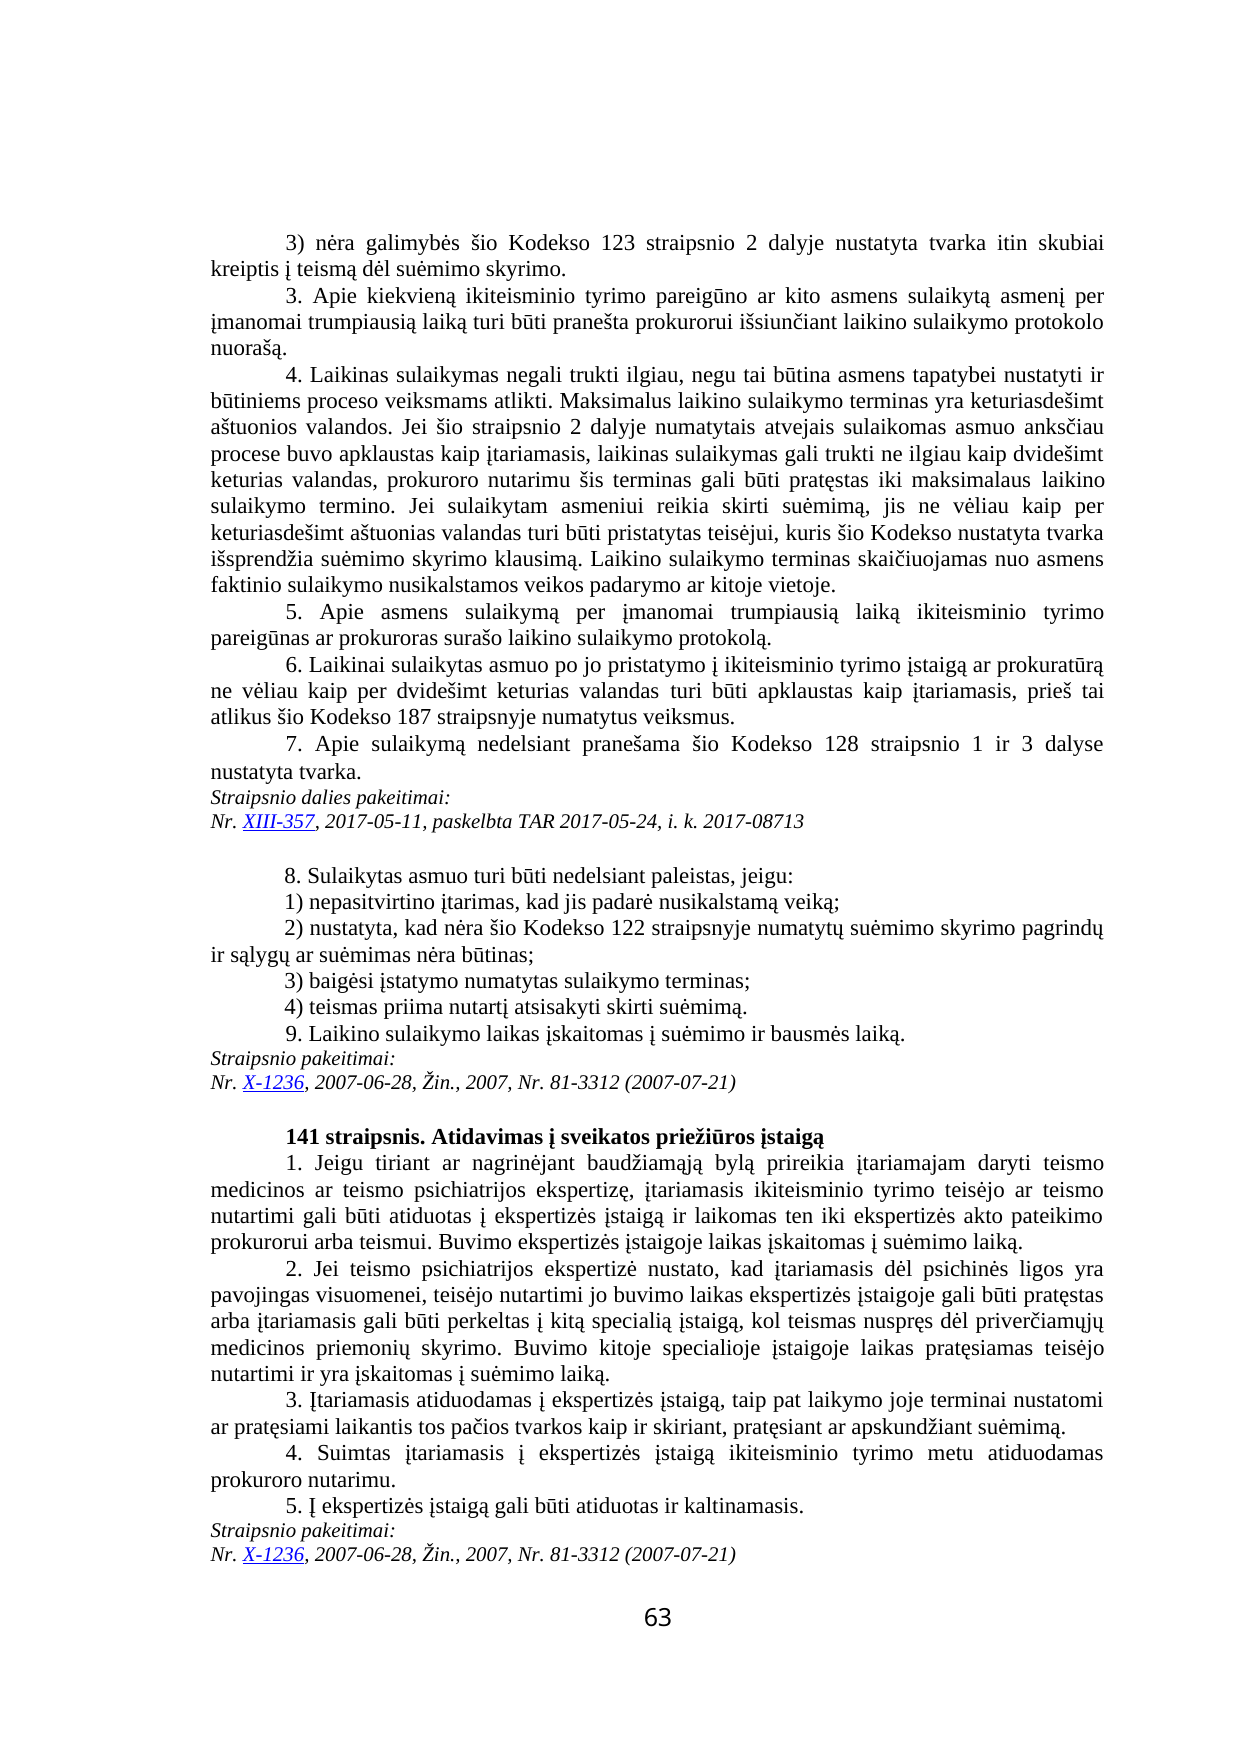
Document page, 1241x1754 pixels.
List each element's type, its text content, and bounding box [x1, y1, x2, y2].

text 141 straipsnis. Atidavimas į sveikatos priežiūros įstaigą [210, 1123, 1105, 1149]
text Nr. X-1236, 2007-06-28, Žin., 2007, Nr. 81-3312 (2007-07-21) [210, 1542, 1105, 1566]
text 1. Jeigu tiriant ar nagrinėjant baudžiamąją bylą prireikia įtariamajam daryti teismo medicinos ar teismo psichiatrijos ekspertizę, įtariamasis ikiteisminio tyrimo teisėjo ar teismo nutartimi gali būti atiduotas į ekspertizės įstaigą ir laikomas ten iki ekspertizės akto pateikimo prokurorui arba teismui. Buvimo ekspertizės įstaigoje laikas įskaitomas į suėmimo laiką. [210, 1149, 1105, 1255]
text Nr. XIII-357, 2017-05-11, paskelbta TAR 2017-05-24, i. k. 2017-08713 [210, 809, 1105, 833]
text 5. Į ekspertizės įstaigą gali būti atiduotas ir kaltinamasis. [210, 1492, 1105, 1518]
text 2. Jei teismo psichiatrijos ekspertizė nustato, kad įtariamasis dėl psichinės ligos yra pavojingas visuomenei, teisėjo nutartimi jo buvimo laikas ekspertizės įstaigoje gali būti pratęstas arba įtariamasis gali būti perkeltas į kitą specialią įstaigą, kol teismas nuspręs dėl priverčiamųjų medicinos priemonių skyrimo. Buvimo kitoje specialioje įstaigoje laikas pratęsiamas teisėjo nutartimi ir yra įskaitomas į suėmimo laiką. [210, 1255, 1105, 1387]
text Straipsnio pakeitimai: [210, 1518, 1105, 1542]
text 1) nepasitvirtino įtarimas, kad jis padarė nusikalstamą veiką; [210, 888, 1105, 914]
text 7. Apie sulaikymą nedelsiant pranešama šio Kodekso 128 straipsnio 1 ir 3 dalyse nustatyta tvarka. [210, 730, 1105, 785]
text 4. Suimtas įtariamasis į ekspertizės įstaigą ikiteisminio tyrimo metu atiduodamas prokuroro nutarimu. [210, 1439, 1105, 1492]
text Straipsnio pakeitimai: [210, 1046, 1105, 1070]
text 4. Laikinas sulaikymas negali trukti ilgiau, negu tai būtina asmens tapatybei nustatyti ir būtiniems proceso veiksmams atlikti. Maksimalus laikino sulaikymo terminas yra keturiasdešimt aštuonios valandos. Jei šio straipsnio 2 dalyje numatytais atvejais sulaikomas asmuo anksčiau procese buvo apklaustas kaip įtariamasis, laikinas sulaikymas gali trukti ne ilgiau kaip dvidešimt keturias valandas, prokuroro nutarimu šis terminas gali būti pratęstas iki maksimalaus laikino sulaikymo termino. Jei sulaikytam asmeniui reikia skirti suėmimą, jis ne vėliau kaip per keturiasdešimt aštuonias valandas turi būti pristatytas teisėjui, kuris šio Kodekso nustatyta tvarka išsprendžia suėmimo skyrimo klausimą. Laikino sulaikymo terminas skaičiuojamas nuo asmens faktinio sulaikymo nusikalstamos veikos padarymo ar kitoje vietoje. [210, 361, 1105, 598]
text 9. Laikino sulaikymo laikas įskaitomas į suėmimo ir bausmės laiką. [210, 1020, 1105, 1046]
text 3) nėra galimybės šio Kodekso 123 straipsnio 2 dalyje nustatyta tvarka itin skubiai kreiptis į teismą dėl suėmimo skyrimo. [210, 229, 1105, 282]
text Nr. X-1236, 2007-06-28, Žin., 2007, Nr. 81-3312 (2007-07-21) [210, 1070, 1105, 1094]
text 3) baigėsi įstatymo numatytas sulaikymo terminas; [210, 967, 1105, 993]
text 3. Apie kiekvieną ikiteisminio tyrimo pareigūno ar kito asmens sulaikytą asmenį per įmanomai trumpiausią laiką turi būti pranešta prokurorui išsiunčiant laikino sulaikymo protokolo nuorašą. [210, 282, 1105, 361]
text 3. Įtariamasis atiduodamas į ekspertizės įstaigą, taip pat laikymo joje terminai nustatomi ar pratęsiami laikantis tos pačios tvarkos kaip ir skiriant, pratęsiant ar apskundžiant suėmimą. [210, 1387, 1105, 1439]
text 2) nustatyta, kad nėra šio Kodekso 122 straipsnyje numatytų suėmimo skyrimo pagrindų ir sąlygų ar suėmimas nėra būtinas; [210, 914, 1105, 967]
text 8. Sulaikytas asmuo turi būti nedelsiant paleistas, jeigu: [210, 862, 1105, 888]
text 6. Laikinai sulaikytas asmuo po jo pristatymo į ikiteisminio tyrimo įstaigą ar prokuratūrą ne vėliau kaip per dvidešimt keturias valandas turi būti apklaustas kaip įtariamasis, prieš tai atlikus šio Kodekso 187 straipsnyje numatytus veiksmus. [210, 651, 1105, 730]
text Straipsnio dalies pakeitimai: [210, 785, 1105, 809]
text 4) teismas priima nutartį atsisakyti skirti suėmimą. [210, 993, 1105, 1020]
text 5. Apie asmens sulaikymą per įmanomai trumpiausią laiką ikiteisminio tyrimo pareigūnas ar prokuroras surašo laikino sulaikymo protokolą. [210, 598, 1105, 651]
